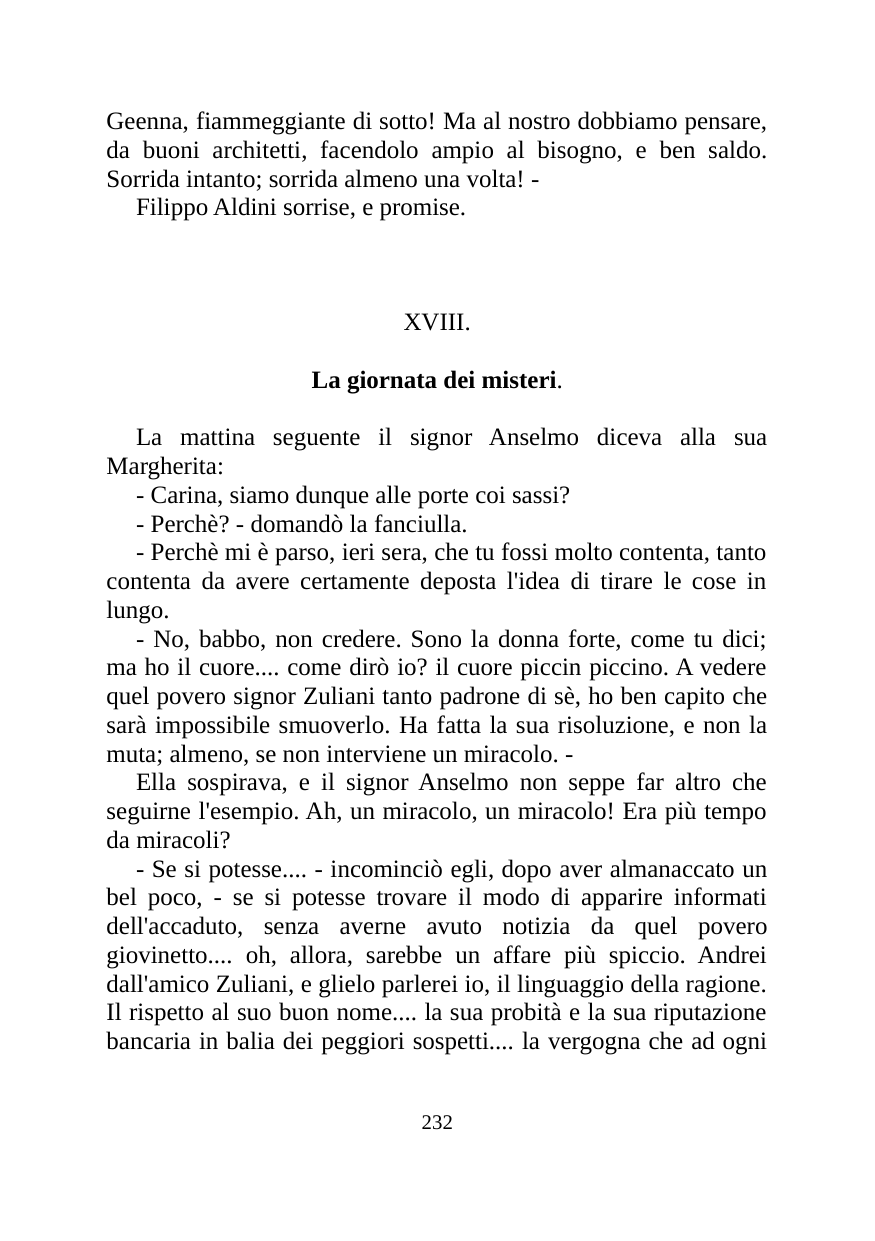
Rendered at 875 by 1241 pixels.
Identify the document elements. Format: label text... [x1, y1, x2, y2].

text - No, babbo, non credere. Sono la donna forte, come tu dici; ma ho il cuore.... come dirò io? il cuore piccin piccino. A vedere quel povero signor Zuliani tanto padrone di sè, ho ben capito che sarà impossibile smuoverlo. Ha fatta la sua risoluzione, e non la muta; almeno, se non interviene un miracolo. - [106, 624, 768, 767]
text Filippo Aldini sorrise, e promise. [106, 192, 768, 221]
text La giornata dei misteri. [106, 365, 768, 394]
text XVIII. [106, 307, 768, 336]
text Geenna, fiammeggiante di sotto! Ma al nostro dobbiamo pensare, da buoni architetti, facendolo ampio al bisogno, e ben saldo. Sorrida intanto; sorrida almeno una volta! - [106, 106, 768, 192]
text Ella sospirava, e il signor Anselmo non seppe far altro che seguirne l'esempio. Ah, un miracolo, un miracolo! Era più tempo da miracoli? [106, 767, 768, 854]
text - Carina, siamo dunque alle porte coi sassi? [106, 480, 768, 509]
text - Se si potesse.... - incominciò egli, dopo aver almanaccato un bel poco, - se si potesse trovare il modo di apparire informati dell'accaduto, senza averne avuto notizia da quel povero giovinetto.... oh, allora, sarebbe un affare più spiccio. Andrei dall'amico Zuliani, e glielo parlerei io, il linguaggio della ragione. Il rispetto al suo buon nome.... la sua probità e la sua riputazione bancaria in balia dei peggiori sospetti.... la vergogna che ad ogni [106, 854, 768, 1055]
text - Perchè? - domandò la fanciulla. [106, 509, 768, 537]
text La mattina seguente il signor Anselmo diceva alla sua Margherita: [106, 422, 768, 480]
text - Perchè mi è parso, ieri sera, che tu fossi molto contenta, tanto contenta da avere certamente deposta l'idea di tirare le cose in lungo. [106, 537, 768, 624]
